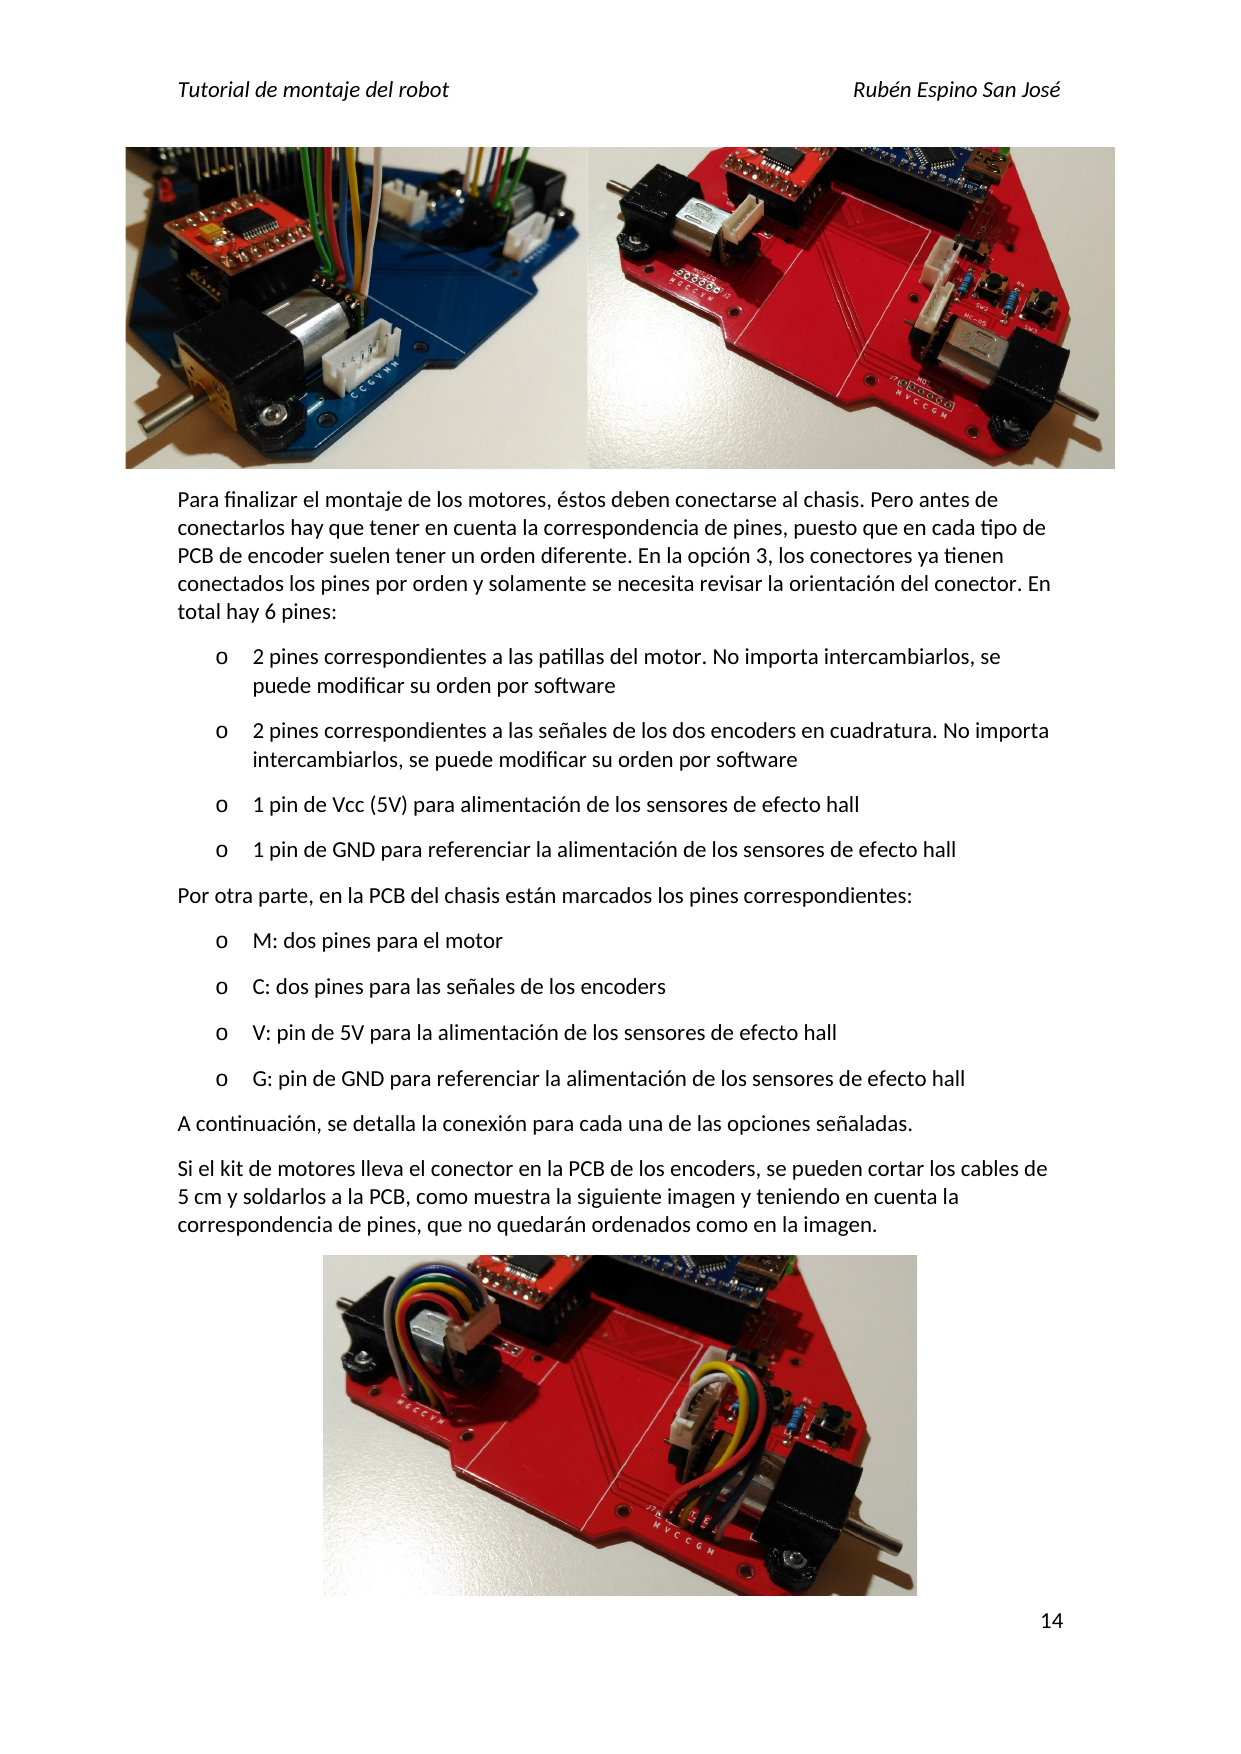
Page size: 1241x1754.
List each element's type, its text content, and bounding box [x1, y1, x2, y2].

list C: dos pines para las señales de los encoders [215, 972, 1063, 1001]
text Por otra parte, en la PCB del chasis están marcados los pines correspondientes: [177, 881, 1063, 909]
list 2 pines correspondientes a las patillas del motor. No importa intercambiarlos, se puede modificar su orden por software [215, 642, 1063, 699]
list V: pin de 5V para la alimentación de los sensores de efecto hall [215, 1018, 1063, 1047]
list 1 pin de Vcc (5V) para alimentación de los sensores de efecto hall [215, 790, 1063, 819]
text A continuación, se detalla la conexión para cada una de las opciones señaladas. [177, 1109, 1063, 1137]
text Para finalizar el montaje de los motores, éstos deben conectarse al chasis. Pero antes de conectarlos hay que tener en cuenta la correspondencia de pines, puesto que en cada tipo de PCB de encoder suelen tener un orden diferente. En la opción 3, los conectores ya tienen conectados los pines por orden y solamente se necesita revisar la orientación del conector. En total hay 6 pines: [177, 485, 1063, 625]
list G: pin de GND para referenciar la alimentación de los sensores de efecto hall [215, 1064, 1063, 1093]
list M: dos pines para el motor [215, 926, 1063, 955]
list 1 pin de GND para referenciar la alimentación de los sensores de efecto hall [215, 836, 1063, 865]
text Si el kit de motores lleva el conector en la PCB de los encoders, se pueden cortar los cables de 5 cm y soldarlos a la PCB, como muestra la siguiente imagen y teniendo en cuenta la correspondencia de pines, que no quedarán ordenados como en la imagen. [177, 1154, 1063, 1238]
list 2 pines correspondientes a las señales de los dos encoders en cuadratura. No importa intercambiarlos, se puede modificar su orden por software [215, 716, 1063, 773]
